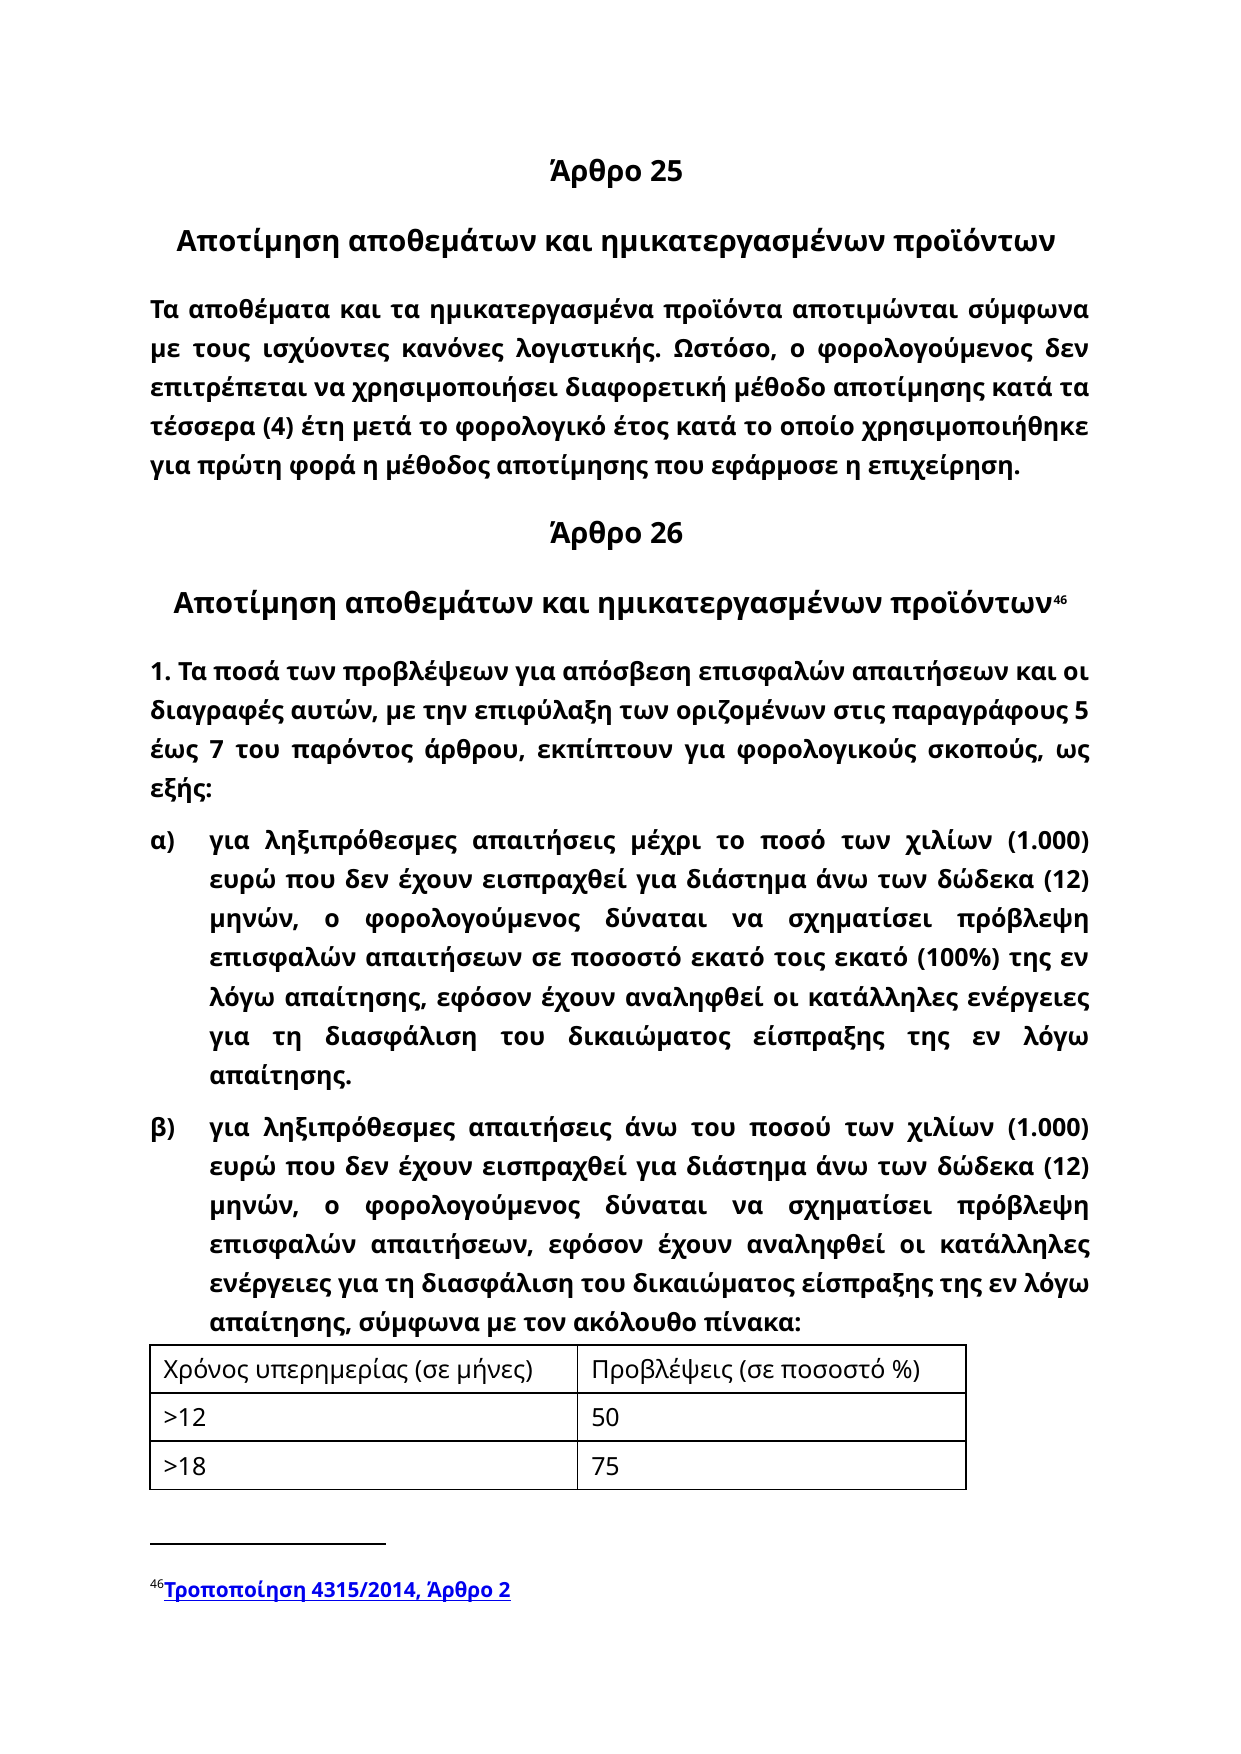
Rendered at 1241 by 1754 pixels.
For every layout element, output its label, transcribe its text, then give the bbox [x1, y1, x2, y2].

subtitle Άρθρο 25 [150, 150, 1090, 190]
text 1. Τα ποσά των προβλέψεων για απόσβεση επισφαλών απαιτήσεων και οι διαγραφές αυτών, με την επιφύλαξη των οριζομένων στις παραγράφους 5 έως 7 του παρόντος άρθρου, εκπίπτουν για φορολογικούς σκοπούς, ως εξής: [150, 653, 1090, 805]
subtitle Άρθρο 26 [150, 512, 1090, 552]
subtitle Αποτίμηση αποθεμάτων και ημικατεργασμένων προϊόντων [150, 583, 1090, 622]
list β) για ληξιπρόθεσμες απαιτήσεις άνω του ποσού των χιλίων (1.000) ευρώ που δεν έχουν εισπραχθεί για διάστημα άνω των δώδεκα (12) μηνών, ο φορολογούμενος δύναται να σχηματίσει πρόβλεψη επισφαλών απαιτήσεων, εφόσον έχουν αναληφθεί οι κατάλληλες ενέργειες για τη διασφάλιση του δικαιώματος είσπραξης της εν λόγω απαίτησης, σύμφωνα με τον ακόλουθο πίνακα: [150, 1109, 1090, 1339]
subtitle Αποτίμηση αποθεμάτων και ημικατεργασμένων προϊόντων [150, 221, 1090, 260]
text Τα αποθέματα και τα ημικατεργασμένα προϊόντα αποτιμώνται σύμφωνα με τους ισχύοντες κανόνες λογιστικής. Ωστόσο, ο φορολογούμενος δεν επιτρέπεται να χρησιμοποιήσει διαφορετική μέθοδο αποτίμησης κατά τα τέσσερα (4) έτη μετά το φορολογικό έτος κατά το οποίο χρησιμοποιήθηκε για πρώτη φορά η μέθοδος αποτίμησης που εφάρμοσε η επιχείρηση. [150, 291, 1090, 482]
text Τροποποίηση 4315/2014, Άρθρο 2 [150, 1576, 1090, 1604]
table_cell 75 [578, 1442, 965, 1488]
table_header Χρόνος υπερημερίας (σε μήνες) [151, 1346, 577, 1392]
table_cell 50 [578, 1394, 965, 1440]
table_cell >18 [151, 1442, 577, 1488]
table_cell >12 [151, 1394, 577, 1440]
table_header Προβλέψεις (σε ποσοστό %) [578, 1346, 965, 1392]
list α) για ληξιπρόθεσμες απαιτήσεις μέχρι το ποσό των χιλίων (1.000) ευρώ που δεν έχουν εισπραχθεί για διάστημα άνω των δώδεκα (12) μηνών, ο φορολογούμενος δύναται να σχηματίσει πρόβλεψη επισφαλών απαιτήσεων σε ποσοστό εκατό τοις εκατό (100%) της εν λόγω απαίτησης, εφόσον έχουν αναληφθεί οι κατάλληλες ενέργειες για τη διασφάλιση του δικαιώματος είσπραξης της εν λόγω απαίτησης. [150, 822, 1090, 1092]
